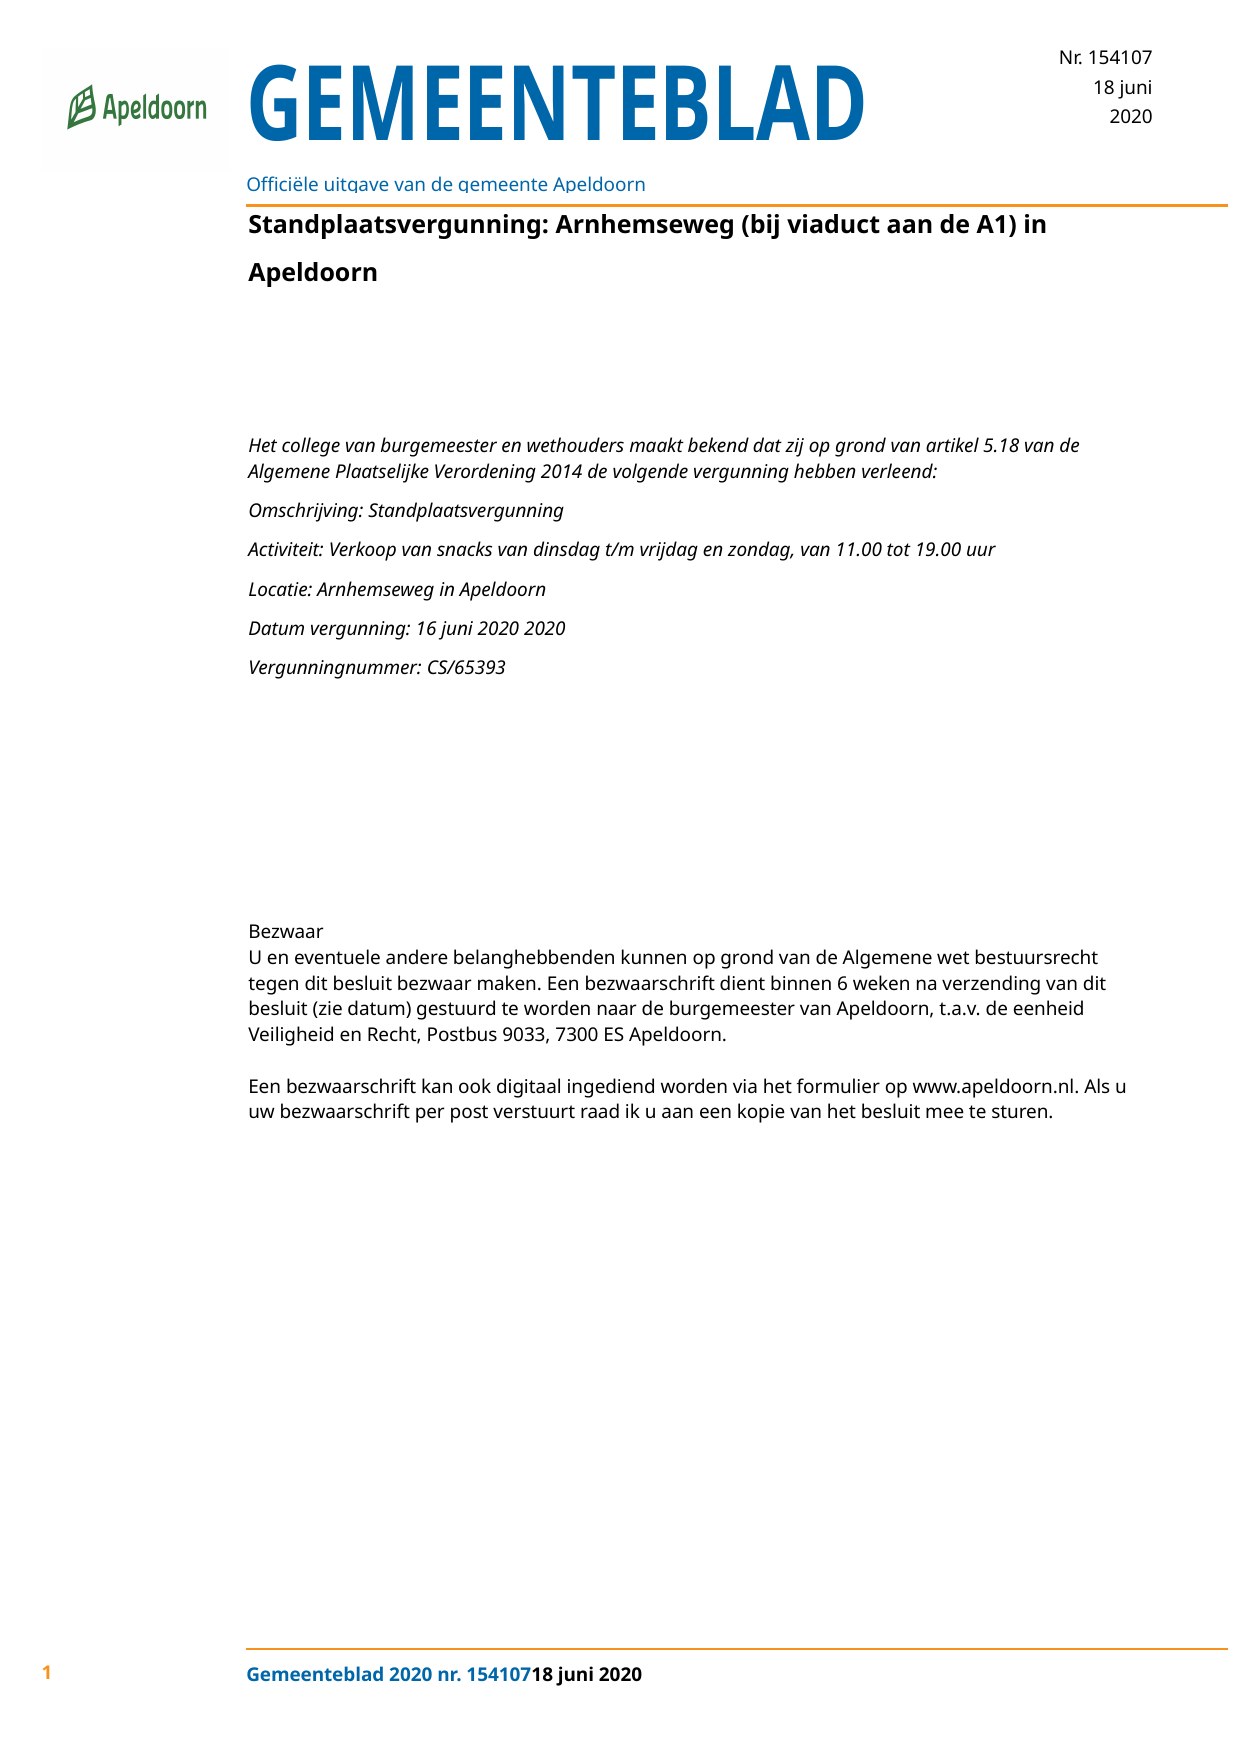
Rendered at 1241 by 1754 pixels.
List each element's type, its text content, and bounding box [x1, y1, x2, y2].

text Standplaatsvergunning: Arnhemseweg (bij viaduct aan de A1) in Apeldoorn [248, 207, 1152, 288]
picture [41, 47, 231, 172]
text Een bezwaarschrift kan ook digitaal ingediend worden via het formulier op www.apeldoorn.nl. Als u uw bezwaarschrift per post verstuurt raad ik u aan een kopie van het besluit mee te sturen. [248, 1073, 1152, 1124]
text Bezwaar [248, 918, 1152, 944]
text U en eventuele andere belanghebbenden kunnen op grond van de Algemene wet bestuursrecht tegen dit besluit bezwaar maken. Een bezwaarschrift dient binnen 6 weken na verzending van dit besluit (zie datum) gestuurd te worden naar de burgemeester van Apeldoorn, t.a.v. de eenheid Veiligheid en Recht, Postbus 9033, 7300 ES Apeldoorn. [248, 944, 1152, 1047]
text Het college van burgemeester en wethouders maakt bekend dat zij op grond van artikel 5.18 van de Algemene Plaatselijke Verordening 2014 de volgende vergunning hebben verleend: [248, 432, 1152, 484]
text Locatie: Arnhemseweg in Apeldoorn [248, 576, 1152, 602]
text Datum vergunning: 16 juni 2020 2020 [248, 615, 1152, 641]
text Activiteit: Verkoop van snacks van dinsdag t/m vrijdag en zondag, van 11.00 tot 19.00 uur [248, 537, 1152, 562]
text Vergunningnummer: CS/65393 [248, 654, 1152, 680]
text Omschrijving: Standplaatsvergunning [248, 497, 1152, 523]
